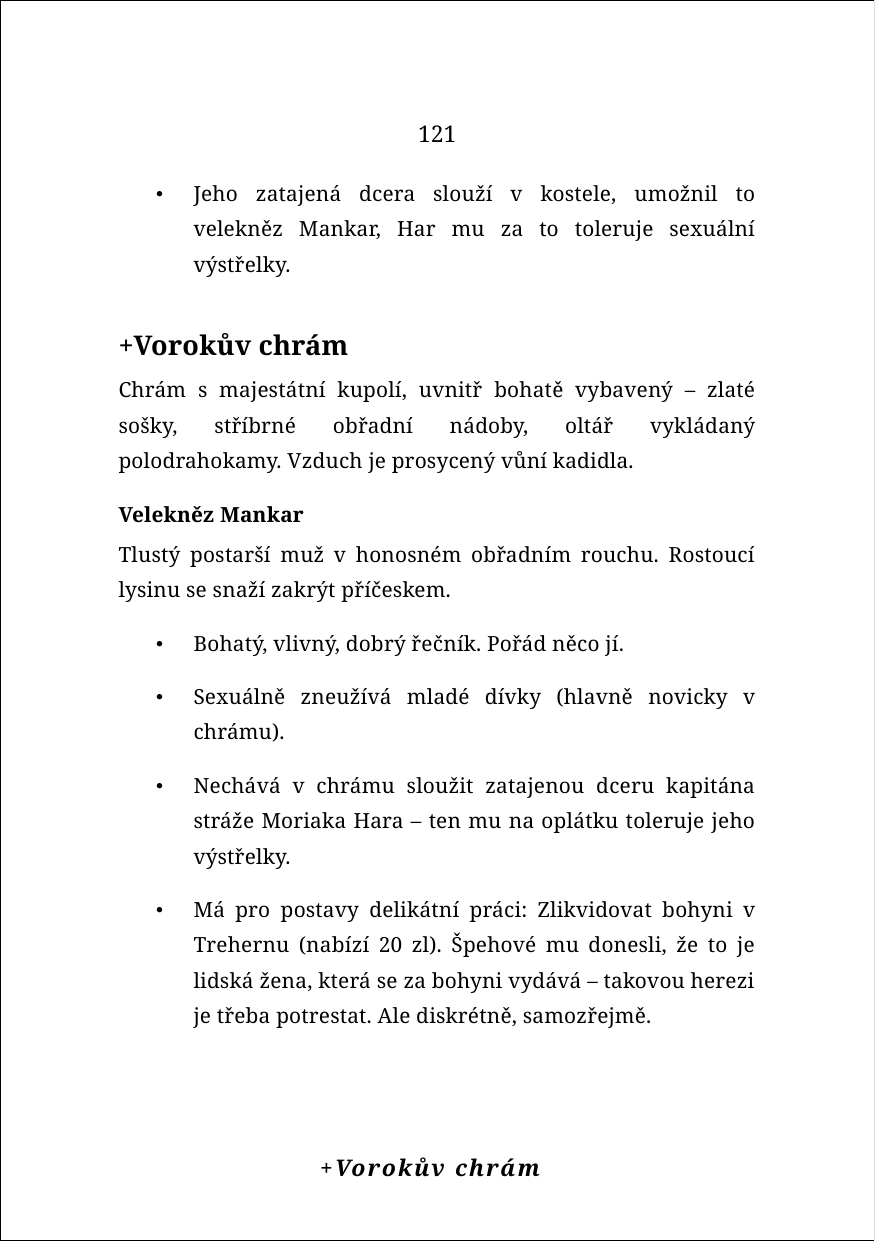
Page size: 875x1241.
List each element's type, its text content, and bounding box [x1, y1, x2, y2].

text Chrám s majestátní kupolí, uvnitř bohatě vybavený – zlaté sošky, stříbrné obřadní nádoby, oltář vykládaný polodrahokamy. Vzduch je prosycený vůní kadidla. [118, 376, 756, 475]
list Nechává v chrámu sloužit zatajenou dceru kapitána stráže Moriaka Hara – ten mu na oplátku toleruje jeho výstřelky. [156, 771, 756, 870]
list Sexuálně zneužívá mladé dívky (hlavně novicky v chrámu). [156, 682, 756, 746]
list Jeho zatajená dcera slouží v kostele, umožnil to velekněz Mankar, Har mu za to toleruje sexuální výstřelky. [156, 179, 756, 278]
list Má pro postavy delikátní práci: Zlikvidovat bohyni v Trehernu (nabízí 20 zl). Špehové mu donesli, že to je lidská žena, která se za bohyni vydává – takovou herezi je třeba potrestat. Ale diskrétně, samozřejmě. [156, 895, 756, 1030]
text Tlustý postarší muž v honosném obřadním rouchu. Rostoucí lysinu se snaží zakrýt příčeskem. [118, 540, 756, 604]
list Bohatý, vlivný, dobrý řečník. Pořád něco jí. [156, 629, 756, 657]
subtitle Velekněz Mankar [118, 500, 756, 528]
subtitle +Vorokův chrám [118, 327, 756, 364]
